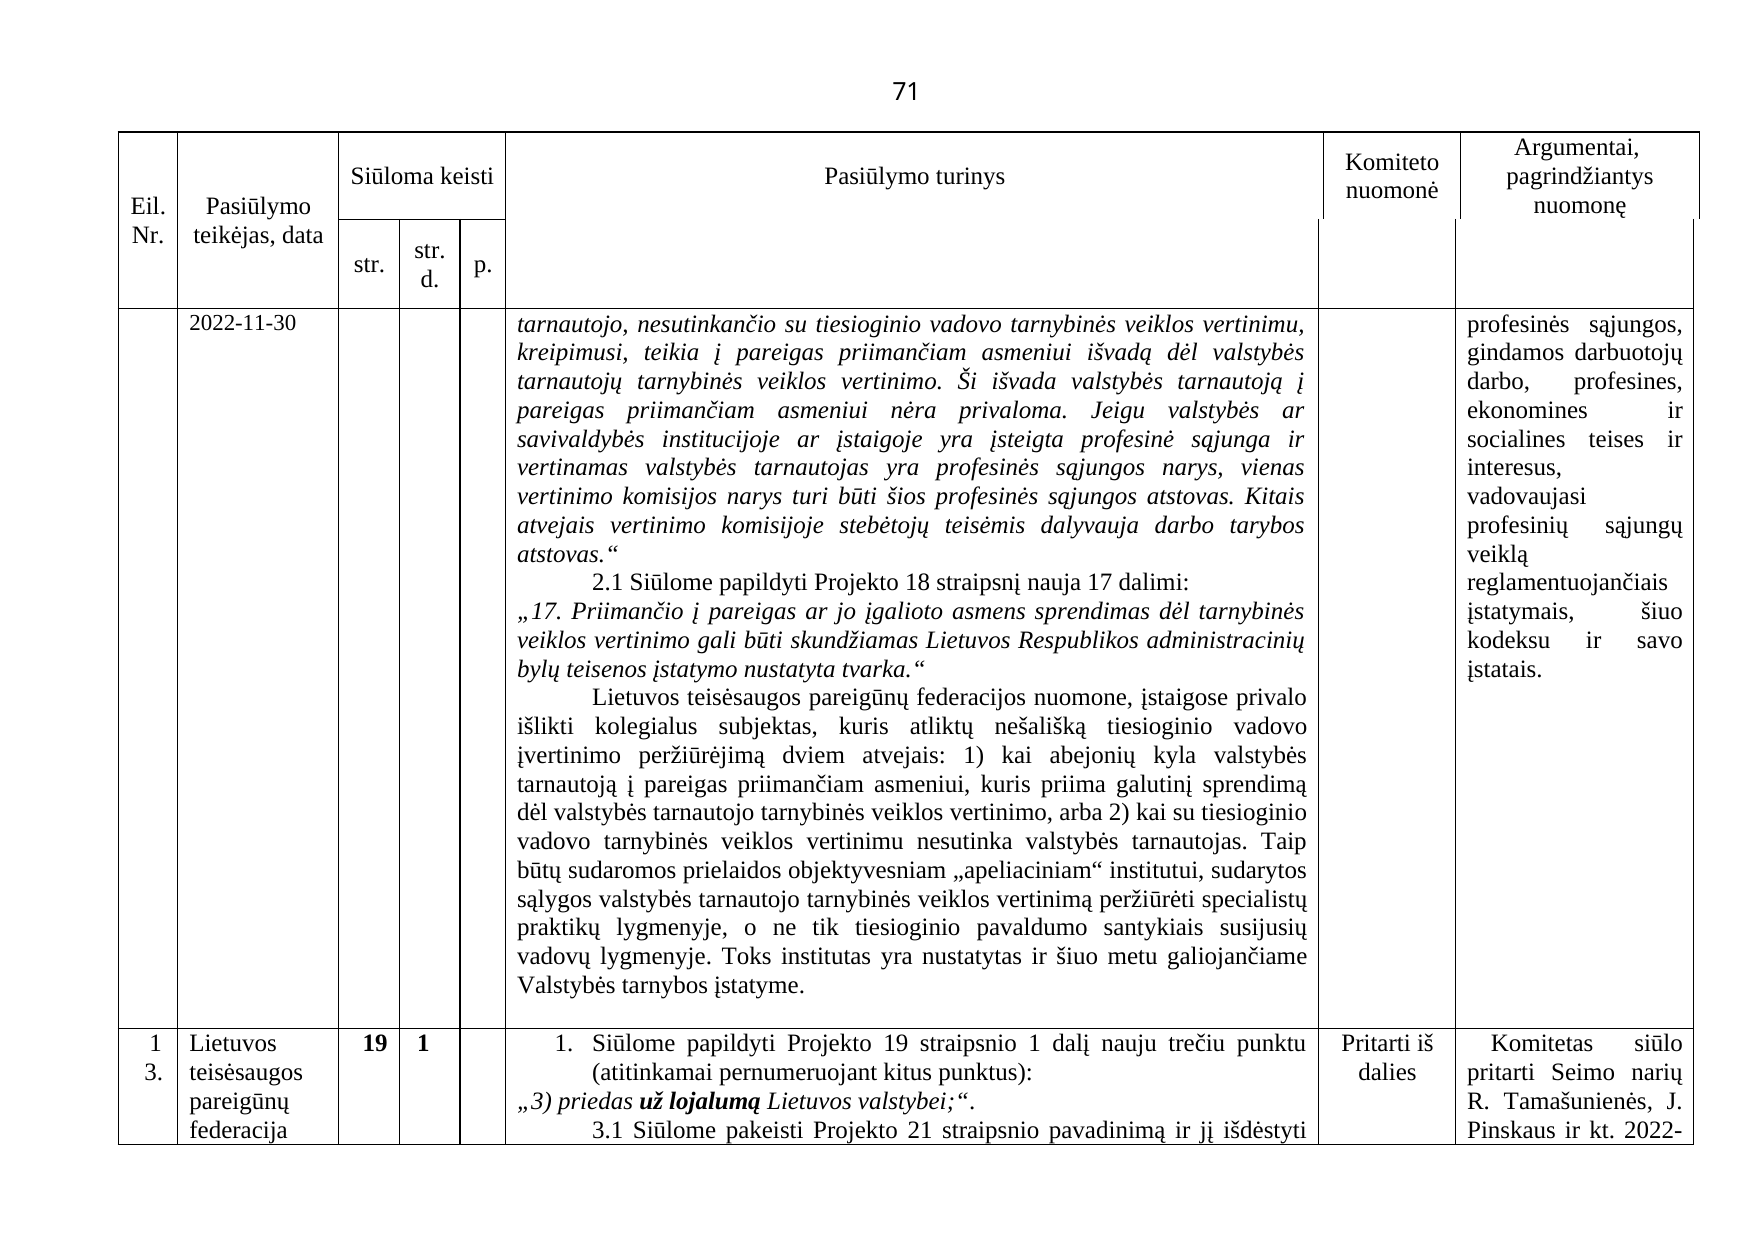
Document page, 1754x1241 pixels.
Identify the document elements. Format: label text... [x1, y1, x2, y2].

table_cell [506, 219, 1318, 308]
table_header Siūloma keisti [339, 133, 505, 219]
table_header Komiteto nuomonė [1324, 133, 1460, 219]
table_cell [1694, 219, 1699, 308]
table_header Pasiūlymo turinys [506, 133, 1323, 219]
table_cell str. [339, 220, 399, 308]
table_cell [339, 309, 399, 1027]
table_cell Lietuvos teisėsaugos pareigūnų federacija [178, 1029, 338, 1143]
table_cell [119, 309, 177, 1027]
table_header Pasiūlymo teikėjas, data [178, 133, 338, 308]
table_cell [400, 309, 459, 1027]
table_cell p. [461, 220, 505, 308]
table_cell Komitetas siūlo pritarti Seimo narių R. Tamašunienės, J. Pinskaus ir kt. 2022- [1456, 1029, 1693, 1143]
table_cell [461, 309, 505, 1027]
table_cell [1319, 309, 1455, 1027]
table_cell 1 [400, 1029, 459, 1143]
table_cell [1694, 308, 1699, 1027]
table_cell 2022-11-30 [178, 309, 338, 1027]
table_cell tarnautojo, nesutinkančio su tiesioginio vadovo tarnybinės veiklos vertinimu, kreipimusi, teikia į pareigas priimančiam asmeniui išvadą dėl valstybės tarnautojų tarnybinės veiklos vertinimo. Ši išvada valstybės tarnautoją į pareigas priimančiam asmeniui nėra privaloma. Jeigu valstybės ar savivaldybės institucijoje ar įstaigoje yra įsteigta profesinė sąjunga ir vertinamas valstybės tarnautojas yra profesinės sąjungos narys, vienas vertinimo komisijos narys turi būti šios profesinės sąjungos atstovas. Kitais atvejais vertinimo komisijoje stebėtojų teisėmis dalyvauja darbo tarybos atstovas.“ 2.1 Siūlome papildyti Projekto 18 straipsnį nauja 17 dalimi: „17. Priimančio į pareigas ar jo įgalioto asmens sprendimas dėl tarnybinės veiklos vertinimo gali būti skundžiamas Lietuvos Respublikos administracinių bylų teisenos įstatymo nustatyta tvarka.“ Lietuvos teisėsaugos pareigūnų federacijos nuomone, įstaigose privalo išlikti kolegialus subjektas, kuris atliktų nešališką tiesioginio vadovo įvertinimo peržiūrėjimą dviem atvejais: 1) kai abejonių kyla valstybės tarnautoją į pareigas priimančiam asmeniui, kuris priima galutinį sprendimą dėl valstybės tarnautojo tarnybinės veiklos vertinimo, arba 2) kai su tiesioginio vadovo tarnybinės veiklos vertinimu nesutinka valstybės tarnautojas. Taip būtų sudaromos prielaidos objektyvesniam „apeliaciniam“ institutui, sudarytos sąlygos valstybės tarnautojo tarnybinės veiklos vertinimą peržiūrėti specialistų praktikų lygmenyje, o ne tik tiesioginio pavaldumo santykiais susijusių vadovų lygmenyje. Toks institutas yra nustatytas ir šiuo metu galiojančiame Valstybės tarnybos įstatyme. [506, 309, 1318, 1027]
table_header Eil. Nr. [119, 133, 177, 308]
table_cell str. d. [400, 220, 459, 308]
table_cell profesinės sąjungos, gindamos darbuotojų darbo, profesines, ekonomines ir socialines teises ir interesus, vadovaujasi profesinių sąjungų veiklą reglamentuojančiais įstatymais, šiuo kodeksu ir savo įstatais. [1456, 309, 1693, 1027]
table_cell [1694, 1028, 1699, 1143]
table_cell [1456, 219, 1693, 308]
table_cell [1319, 219, 1455, 308]
table_cell Pritarti iš dalies [1319, 1029, 1455, 1143]
table_cell Siūlome papildyti Projekto 19 straipsnio 1 dalį nauju trečiu punktu (atitinkamai pernumeruojant kitus punktus): „3) priedas už lojalumą Lietuvos valstybei;“. 3.1 Siūlome pakeisti Projekto 21 straipsnio pavadinimą ir jį išdėstyti [506, 1029, 1318, 1143]
table_header Argumentai, pagrindžiantys nuomonę [1461, 133, 1699, 219]
table_cell [461, 1029, 505, 1143]
table_cell [119, 1029, 177, 1143]
table_cell 19 [339, 1029, 399, 1143]
